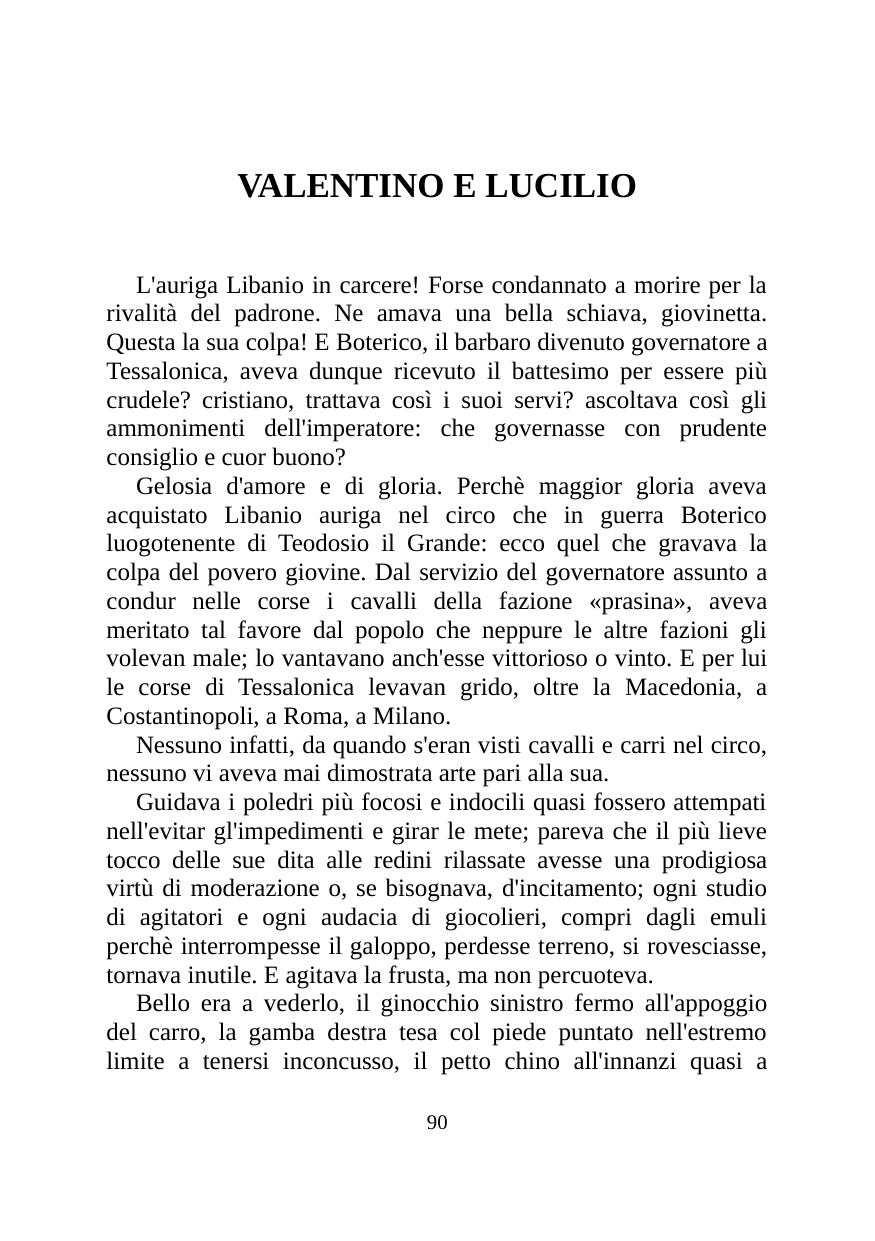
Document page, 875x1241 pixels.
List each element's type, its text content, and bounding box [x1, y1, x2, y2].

text Nessuno infatti, da quando s'eran visti cavalli e carri nel circo, nessuno vi aveva mai dimostrata arte pari alla sua. [106, 730, 768, 787]
subtitle VALENTINO E LUCILIO [106, 165, 768, 206]
text Bello era a vederlo, il ginocchio sinistro fermo all'appoggio del carro, la gamba destra tesa col piede puntato nell'estremo limite a tenersi inconcusso, il petto chino all'innanzi quasi a [106, 988, 768, 1075]
text L'auriga Libanio in carcere! Forse condannato a morire per la rivalità del padrone. Ne amava una bella schiava, giovinetta. Questa la sua colpa! E Boterico, il barbaro divenuto governatore a Tessalonica, aveva dunque ricevuto il battesimo per essere più crudele? cristiano, trattava così i suoi servi? ascoltava così gli ammonimenti dell'imperatore: che governasse con prudente consiglio e cuor buono? [106, 270, 768, 471]
text Gelosia d'amore e di gloria. Perchè maggior gloria aveva acquistato Libanio auriga nel circo che in guerra Boterico luogotenente di Teodosio il Grande: ecco quel che gravava la colpa del povero giovine. Dal servizio del governatore assunto a condur nelle corse i cavalli della fazione «prasina», aveva meritato tal favore dal popolo che neppure le altre fazioni gli volevan male; lo vantavano anch'esse vittorioso o vinto. E per lui le corse di Tessalonica levavan grido, oltre la Macedonia, a Costantinopoli, a Roma, a Milano. [106, 471, 768, 730]
text Guidava i poledri più focosi e indocili quasi fossero attempati nell'evitar gl'impedimenti e girar le mete; pareva che il più lieve tocco delle sue dita alle redini rilassate avesse una prodigiosa virtù di moderazione o, se bisognava, d'incitamento; ogni studio di agitatori e ogni audacia di giocolieri, compri dagli emuli perchè interrompesse il galoppo, perdesse terreno, si rovesciasse, tornava inutile. E agitava la frusta, ma non percuoteva. [106, 787, 768, 988]
